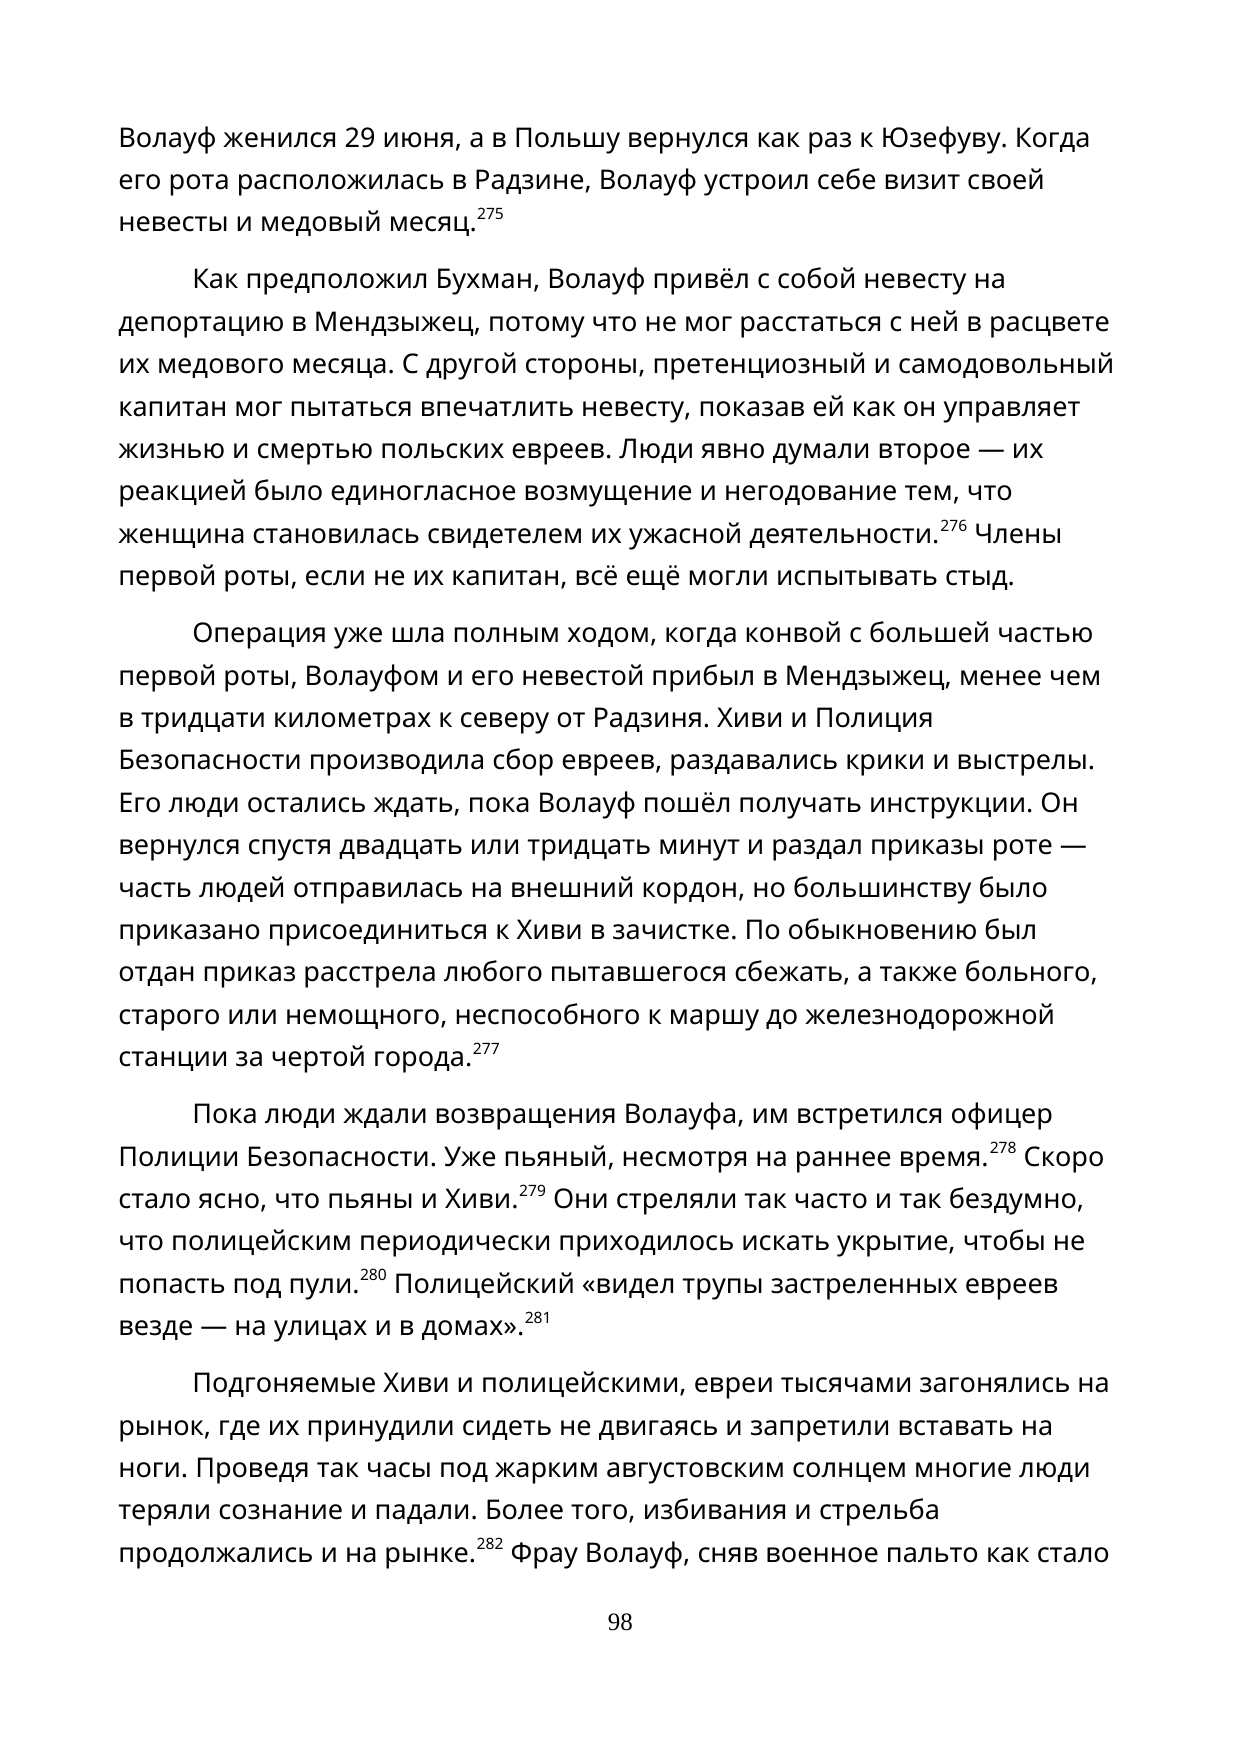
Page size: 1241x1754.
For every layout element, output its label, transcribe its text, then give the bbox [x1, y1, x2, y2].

text Волауф женился 29 июня, а в Польшу вернулся как раз к Юзефуву. Когда его рота расположилась в Радзине, Волауф устроил себе визит своей невесты и медовый месяц. [118, 118, 1122, 240]
text Подгоняемые Хиви и полицейскими, евреи тысячами загонялись на рынок, где их принудили сидеть не двигаясь и запретили вставать на ноги. Проведя так часы под жарким августовским солнцем многие люди теряли сознание и падали. Более того, избивания и стрельба продолжались и на рынке. Фрау Волауф, сняв военное пальто как стало [118, 1363, 1122, 1570]
text Как предположил Бухман, Волауф привёл с собой невесту на депортацию в Мендзыжец, потому что не мог расстаться с ней в расцвете их медового месяца. С другой стороны, претенциозный и самодовольный капитан мог пытаться впечатлить невесту, показав ей как он управляет жизнью и смертью польских евреев. Люди явно думали второе — их реакцией было единогласное возмущение и негодование тем, что женщина становилась свидетелем их ужасной деятельности. Члены первой роты, если не их капитан, всё ещё могли испытывать стыд. [118, 260, 1122, 593]
text Пока люди ждали возвращения Волауфа, им встретился офицер Полиции Безопасности. Уже пьяный, несмотря на раннее время. Скоро стало ясно, что пьяны и Хиви. Они стреляли так часто и так бездумно, что полицейским периодически приходилось искать укрытие, чтобы не попасть под пули. Полицейский «видел трупы застреленных евреев везде — на улицах и в домах». [118, 1094, 1122, 1343]
text Операция уже шла полным ходом, когда конвой с большей частью первой роты, Волауфом и его невестой прибыл в Мендзыжец, менее чем в тридцати километрах к северу от Радзиня. Хиви и Полиция Безопасности производила сбор евреев, раздавались крики и выстрелы. Его люди остались ждать, пока Волауф пошёл получать инструкции. Он вернулся спустя двадцать или тридцать минут и раздал приказы роте — часть людей отправилась на внешний кордон, но большинству было приказано присоединиться к Хиви в зачистке. По обыкновению был отдан приказ расстрела любого пытавшегося сбежать, а также больного, старого или немощного, неспособного к маршу до железнодорожной станции за чертой города. [118, 614, 1122, 1074]
